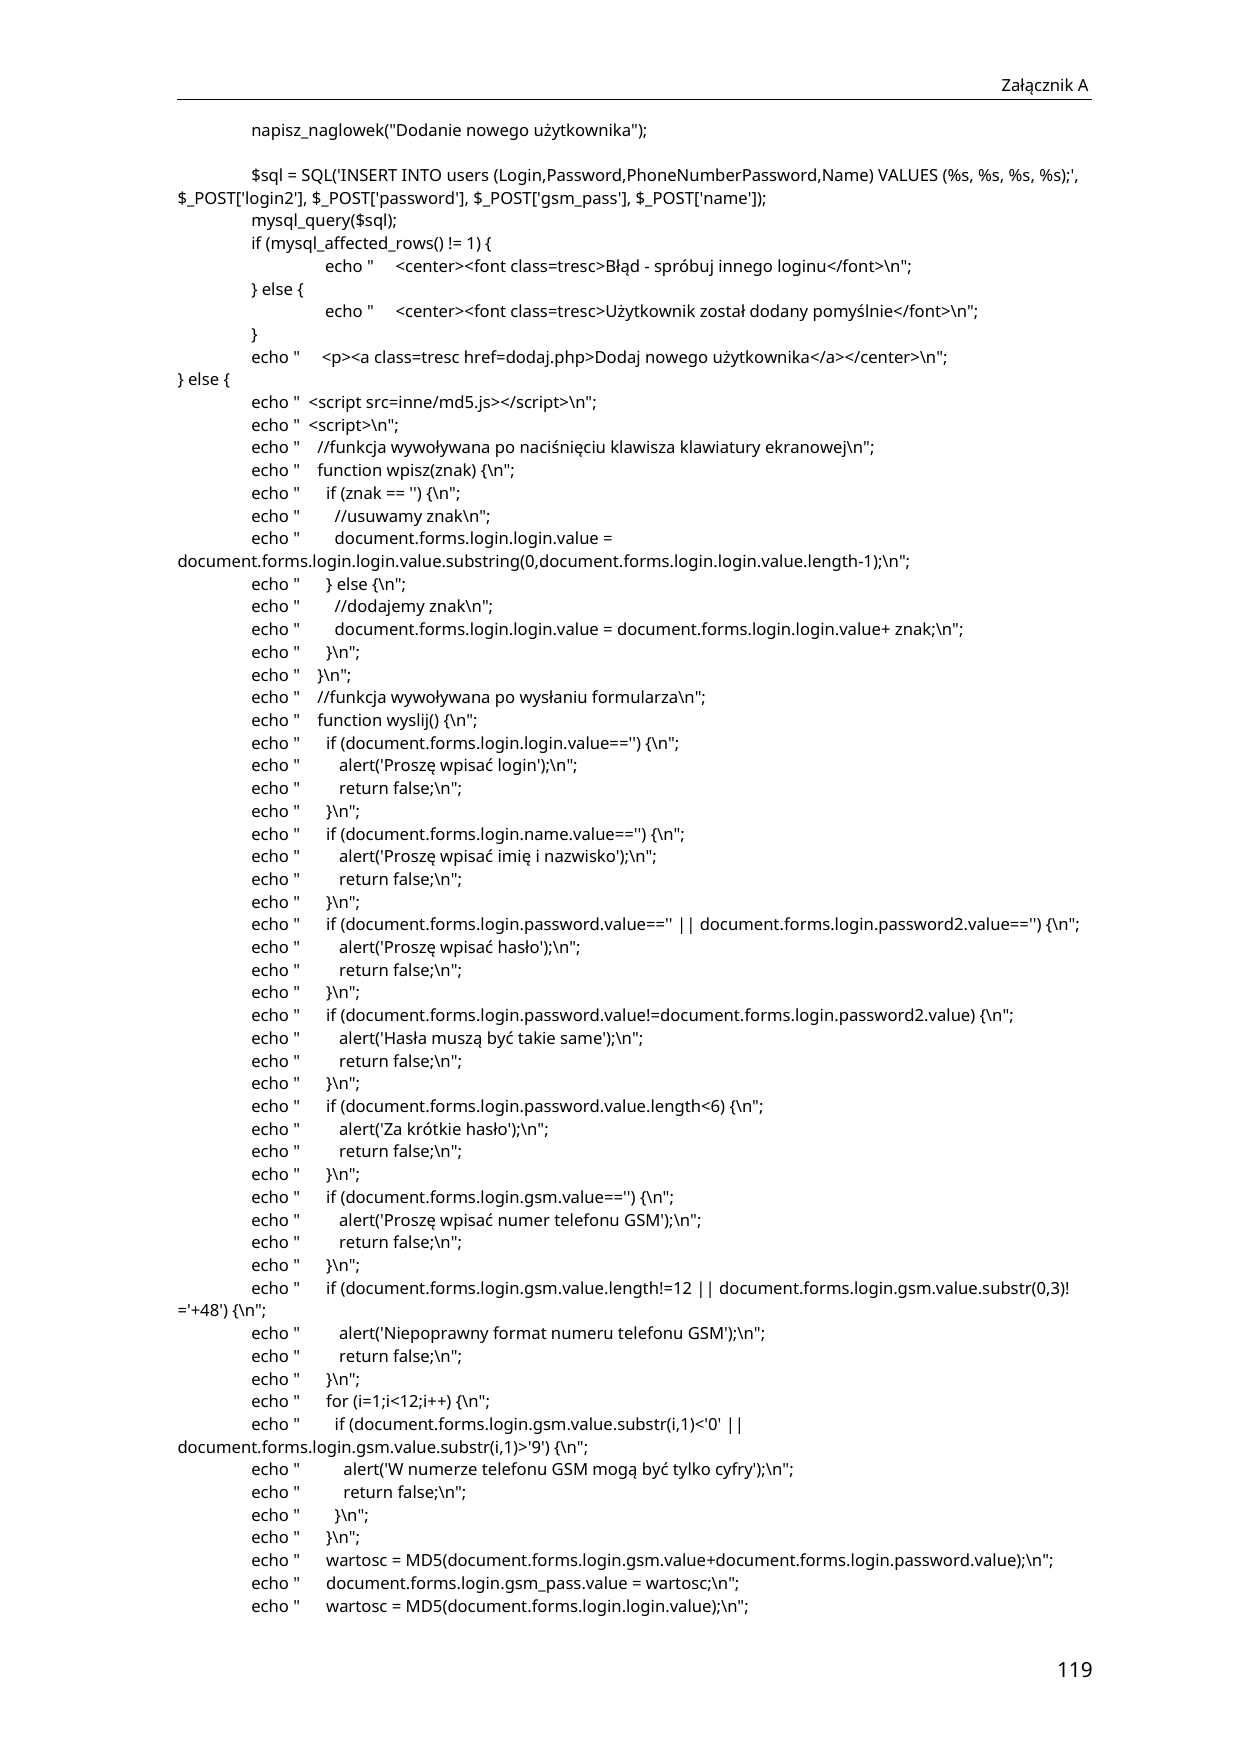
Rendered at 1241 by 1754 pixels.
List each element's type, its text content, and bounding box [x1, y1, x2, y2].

text echo " alert('Niepoprawny format numeru telefonu GSM');\n"; [177, 1322, 1092, 1344]
text echo " if (document.forms.login.login.value=='') {\n"; [177, 731, 1092, 754]
text echo " }\n"; [177, 890, 1092, 913]
text echo " }\n"; [177, 799, 1092, 822]
text echo " alert('W numerze telefonu GSM mogą być tylko cyfry');\n"; [177, 1458, 1092, 1481]
text napisz_naglowek("Dodanie nowego użytkownika"); [177, 118, 1092, 141]
text echo " }\n"; [177, 1072, 1092, 1094]
text echo " }\n"; [177, 1163, 1092, 1185]
text echo " alert('Hasła muszą być takie same');\n"; [177, 1026, 1092, 1049]
text echo " document.forms.login.login.value = document.forms.login.login.value+ znak;\n"; [177, 618, 1092, 640]
text echo " return false;\n"; [177, 1140, 1092, 1163]
text echo " }\n"; [177, 1253, 1092, 1276]
text echo " //funkcja wywoływana po naciśnięciu klawisza klawiatury ekranowej\n"; [177, 436, 1092, 459]
text echo " function wyslij() {\n"; [177, 708, 1092, 731]
text echo " if (znak == '') {\n"; [177, 481, 1092, 504]
text echo " return false;\n"; [177, 1344, 1092, 1367]
text } [177, 322, 1092, 345]
text echo " for (i=1;i<12;i++) {\n"; [177, 1390, 1092, 1412]
text } else { [177, 277, 1092, 300]
text echo " //dodajemy znak\n"; [177, 595, 1092, 618]
text $sql = SQL('INSERT INTO users (Login,Password,PhoneNumberPassword,Name) VALUES (%s, %s, %s, %s);', $_POST['login2'], $_POST['password'], $_POST['gsm_pass'], $_POST['name']); [177, 163, 1092, 209]
text echo " alert('Za krótkie hasło');\n"; [177, 1117, 1092, 1140]
text } else { [177, 368, 1092, 391]
text echo " }\n"; [177, 663, 1092, 686]
text echo " <center><font class=tresc>Błąd - spróbuj innego loginu</font>\n"; [177, 254, 1092, 277]
text echo " alert('Proszę wpisać numer telefonu GSM');\n"; [177, 1208, 1092, 1231]
text echo " alert('Proszę wpisać login');\n"; [177, 754, 1092, 777]
text echo " }\n"; [177, 981, 1092, 1004]
text echo " wartosc = MD5(document.forms.login.login.value);\n"; [177, 1594, 1092, 1617]
text echo " alert('Proszę wpisać imię i nazwisko');\n"; [177, 845, 1092, 867]
text echo " document.forms.login.login.value = document.forms.login.login.value.substring(0,document.forms.login.login.value.length-1);\n"; [177, 527, 1092, 572]
text echo " return false;\n"; [177, 958, 1092, 981]
text echo " return false;\n"; [177, 1049, 1092, 1072]
text echo " if (document.forms.login.gsm.value=='') {\n"; [177, 1185, 1092, 1208]
text mysql_query($sql); [177, 209, 1092, 232]
text echo " function wpisz(znak) {\n"; [177, 459, 1092, 481]
text echo " //usuwamy znak\n"; [177, 504, 1092, 527]
text echo " if (document.forms.login.name.value=='') {\n"; [177, 822, 1092, 845]
text echo " return false;\n"; [177, 867, 1092, 890]
text echo " <script src=inne/md5.js></script>\n"; [177, 391, 1092, 413]
text if (mysql_affected_rows() != 1) { [177, 232, 1092, 254]
text echo " document.forms.login.gsm_pass.value = wartosc;\n"; [177, 1571, 1092, 1594]
text echo " if (document.forms.login.password.value!=document.forms.login.password2.value) {\n"; [177, 1004, 1092, 1026]
text echo " if (document.forms.login.gsm.value.substr(i,1)<'0' || document.forms.login.gsm.value.substr(i,1)>'9') {\n"; [177, 1412, 1092, 1458]
text echo " if (document.forms.login.gsm.value.length!=12 || document.forms.login.gsm.value.substr(0,3)!='+48') {\n"; [177, 1276, 1092, 1322]
text echo " return false;\n"; [177, 1481, 1092, 1503]
text echo " wartosc = MD5(document.forms.login.gsm.value+document.forms.login.password.value);\n"; [177, 1549, 1092, 1571]
text echo " <center><font class=tresc>Użytkownik został dodany pomyślnie</font>\n"; [177, 300, 1092, 322]
text echo " if (document.forms.login.password.value.length<6) {\n"; [177, 1094, 1092, 1117]
text echo " }\n"; [177, 1367, 1092, 1390]
text echo " //funkcja wywoływana po wysłaniu formularza\n"; [177, 686, 1092, 708]
text echo " }\n"; [177, 1503, 1092, 1526]
text echo " }\n"; [177, 640, 1092, 663]
text echo " <p><a class=tresc href=dodaj.php>Dodaj nowego użytkownika</a></center>\n"; [177, 345, 1092, 368]
text echo " } else {\n"; [177, 572, 1092, 595]
text echo " return false;\n"; [177, 1231, 1092, 1253]
text echo " }\n"; [177, 1526, 1092, 1549]
text echo " return false;\n"; [177, 777, 1092, 799]
text echo " if (document.forms.login.password.value=='' || document.forms.login.password2.value=='') {\n"; [177, 913, 1092, 936]
text echo " alert('Proszę wpisać hasło');\n"; [177, 936, 1092, 958]
text echo " <script>\n"; [177, 413, 1092, 436]
